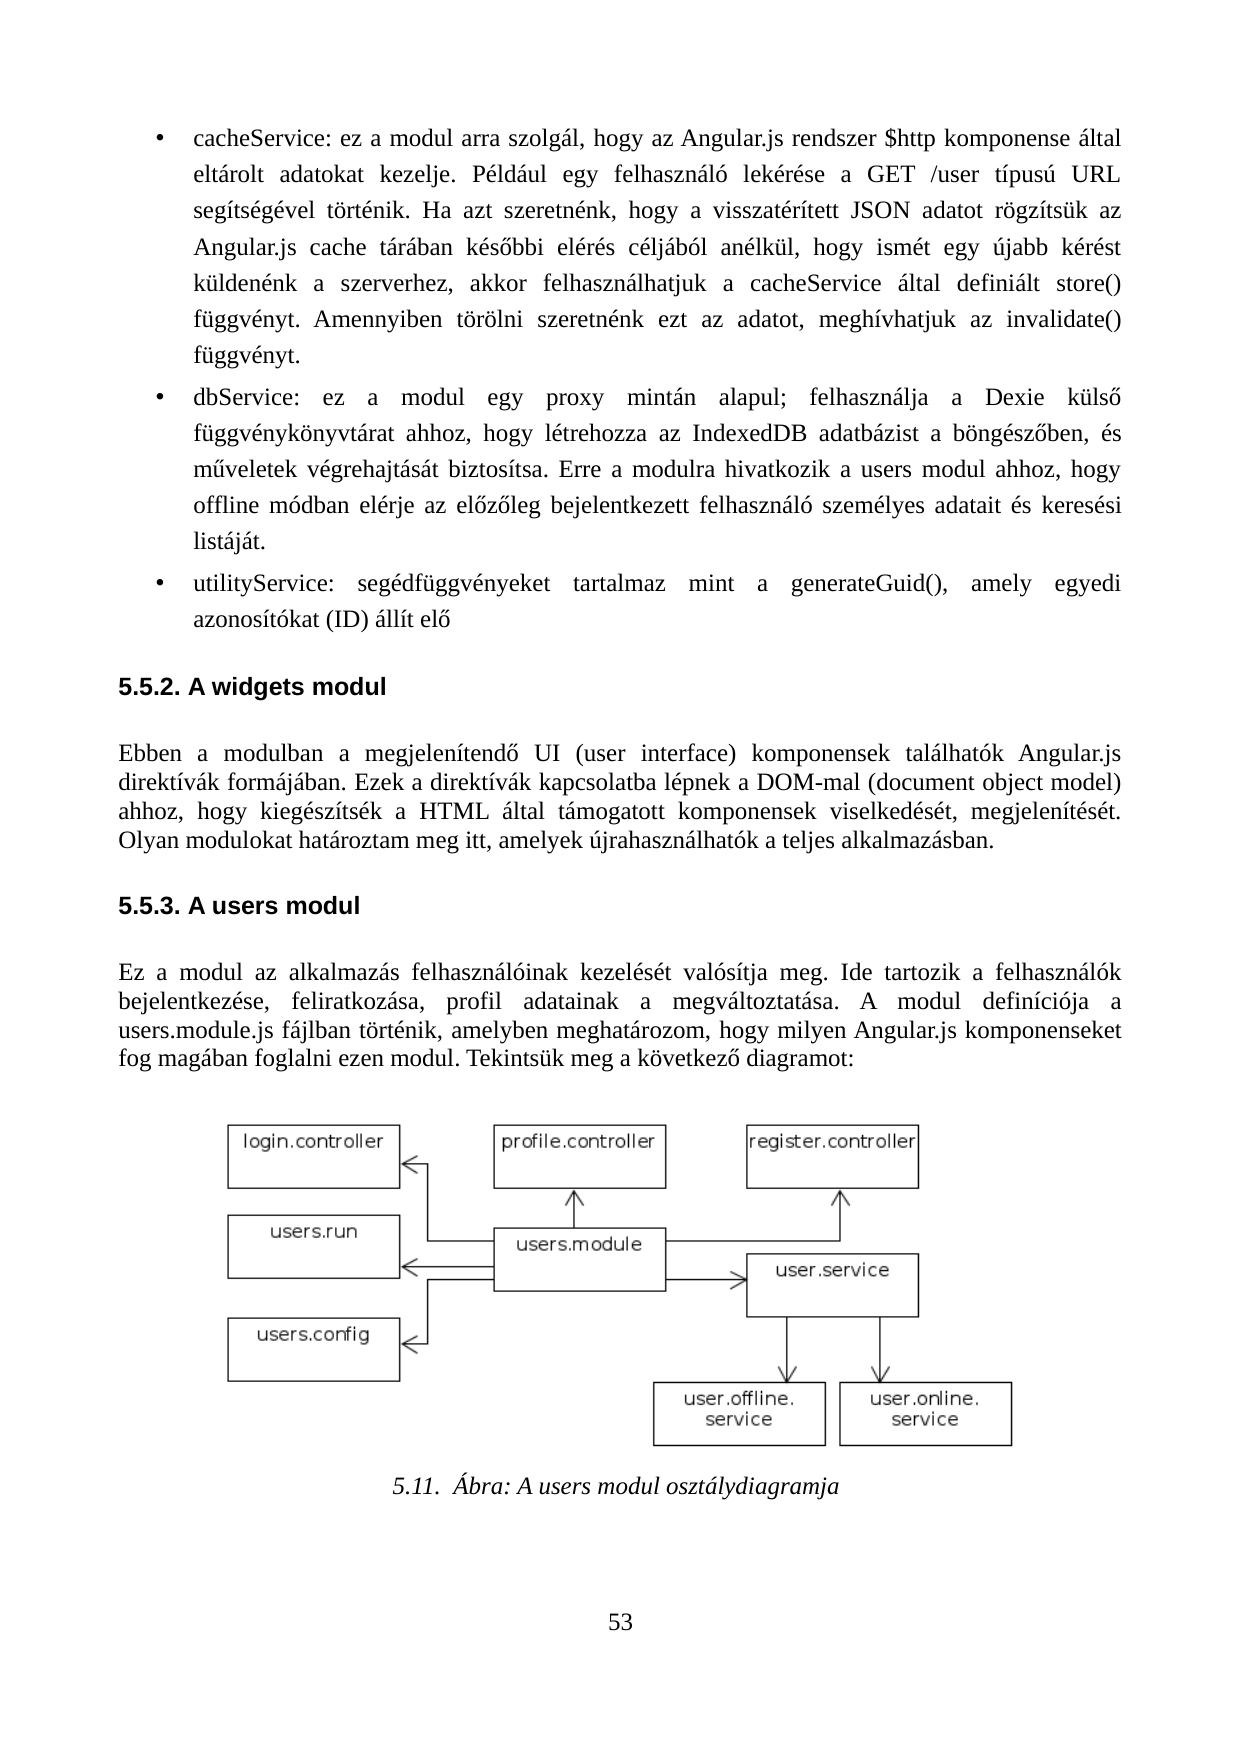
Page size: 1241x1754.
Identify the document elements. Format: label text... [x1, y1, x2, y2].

list dbService: ez a modul egy proxy mintán alapul; felhasználja a Dexie külső függvénykönyvtárat ahhoz, hogy létrehozza az IndexedDB adatbázist a böngészőben, és műveletek végrehajtását biztosítsa. Erre a modulra hivatkozik a users modul ahhoz, hogy offline módban elérje az előzőleg bejelentkezett felhasználó személyes adatait és keresési listáját. [156, 376, 1122, 557]
list utilityService: segédfüggvényeket tartalmaz mint a generateGuid(), amely egyedi azonosítókat (ID) állít elő [156, 563, 1122, 635]
subtitle A widgets modul [118, 672, 1122, 701]
subtitle A users modul [118, 891, 1122, 920]
text Ez a modul az alkalmazás felhasználóinak kezelését valósítja meg. Ide tartozik a felhasználók bejelentkezése, feliratkozása, profil adatainak a megváltoztatása. A modul definíciója a users.module.js fájlban történik, amelyben meghatározom, hogy milyen Angular.js komponenseket fog magában foglalni ezen modul. Tekintsük meg a következő diagramot: [118, 957, 1122, 1072]
text Ebben a modulban a megjelenítendő UI (user interface) komponensek találhatók Angular.js direktívák formájában. Ezek a direktívák kapcsolatba lépnek a DOM-mal (document object model) ahhoz, hogy kiegészítsék a HTML által támogatott komponensek viselkedését, megjelenítését. Olyan modulokat határoztam meg itt, amelyek újrahasználhatók a teljes alkalmazásban. [118, 738, 1122, 853]
text 5.11. Ábra: A users modul osztálydiagramja [202, 1472, 1039, 1500]
list cacheService: ez a modul arra szolgál, hogy az Angular.js rendszer $http komponense által eltárolt adatokat kezelje. Például egy felhasználó lekérése a GET /user típusú URL segítségével történik. Ha azt szeretnénk, hogy a visszatérített JSON adatot rögzítsük az Angular.js cache tárában későbbi elérés céljából anélkül, hogy ismét egy újabb kérést küldenénk a szerverhez, akkor felhasználhatjuk a cacheService által definiált store() függvényt. Amennyiben törölni szeretnénk ezt az adatot, meghívhatjuk az invalidate() függvényt. [156, 118, 1122, 370]
picture [201, 1099, 1039, 1472]
